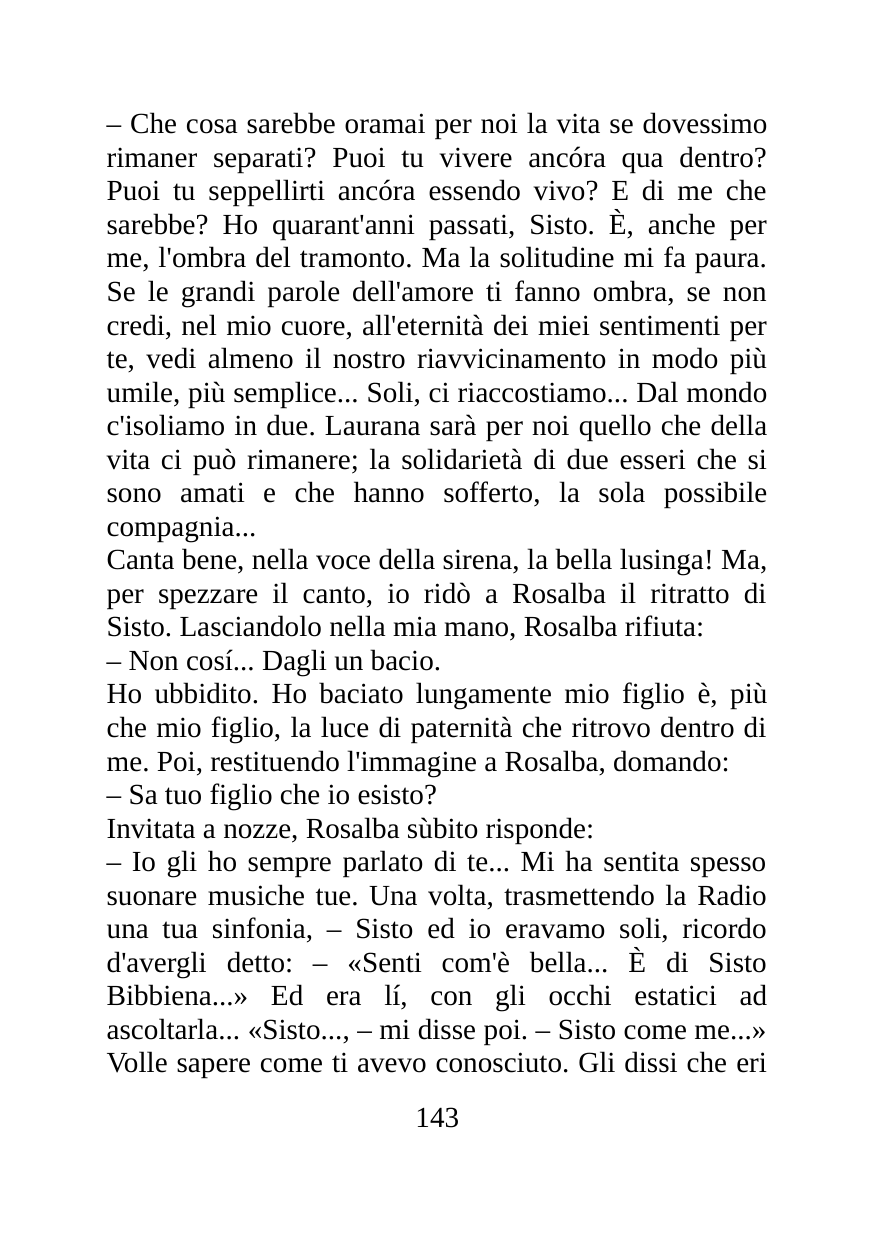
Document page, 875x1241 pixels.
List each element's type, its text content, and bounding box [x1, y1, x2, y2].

text – Non cosí... Dagli un bacio. [106, 643, 768, 677]
text Ho ubbidito. Ho baciato lungamente mio figlio è, più che mio figlio, la luce di paternità che ritrovo dentro di me. Poi, restituendo l'immagine a Rosalba, domando: [106, 677, 768, 777]
text – Sa tuo figlio che io esisto? [106, 777, 768, 811]
text Canta bene, nella voce della sirena, la bella lusinga! Ma, per spezzare il canto, io ridò a Rosalba il ritratto di Sisto. Lasciandolo nella mia mano, Rosalba rifiuta: [106, 542, 768, 643]
text Invitata a nozze, Rosalba sùbito risponde: [106, 811, 768, 844]
text – Che cosa sarebbe oramai per noi la vita se dovessimo rimaner separati? Puoi tu vivere ancóra qua dentro? Puoi tu seppellirti ancóra essendo vivo? E di me che sarebbe? Ho quarant'anni passati, Sisto. È, anche per me, l'ombra del tramonto. Ma la solitudine mi fa paura. Se le grandi parole dell'amore ti fanno ombra, se non credi, nel mio cuore, all'eternità dei miei sentimenti per te, vedi almeno il nostro riavvicinamento in modo più umile, più semplice... Soli, ci riaccostiamo... Dal mondo c'isoliamo in due. Laurana sarà per noi quello che della vita ci può rimanere; la solidarietà di due esseri che si sono amati e che hanno sofferto, la sola possibile compagnia... [106, 106, 768, 542]
text – Io gli ho sempre parlato di te... Mi ha sentita spesso suonare musiche tue. Una volta, trasmettendo la Radio una tua sinfonia, – Sisto ed io eravamo soli, ricordo d'avergli detto: – «Senti com'è bella... È di Sisto Bibbiena...» Ed era lí, con gli occhi estatici ad ascoltarla... «Sisto..., – mi disse poi. – Sisto come me...» Volle sapere come ti avevo conosciuto. Gli dissi che eri [106, 844, 768, 1079]
